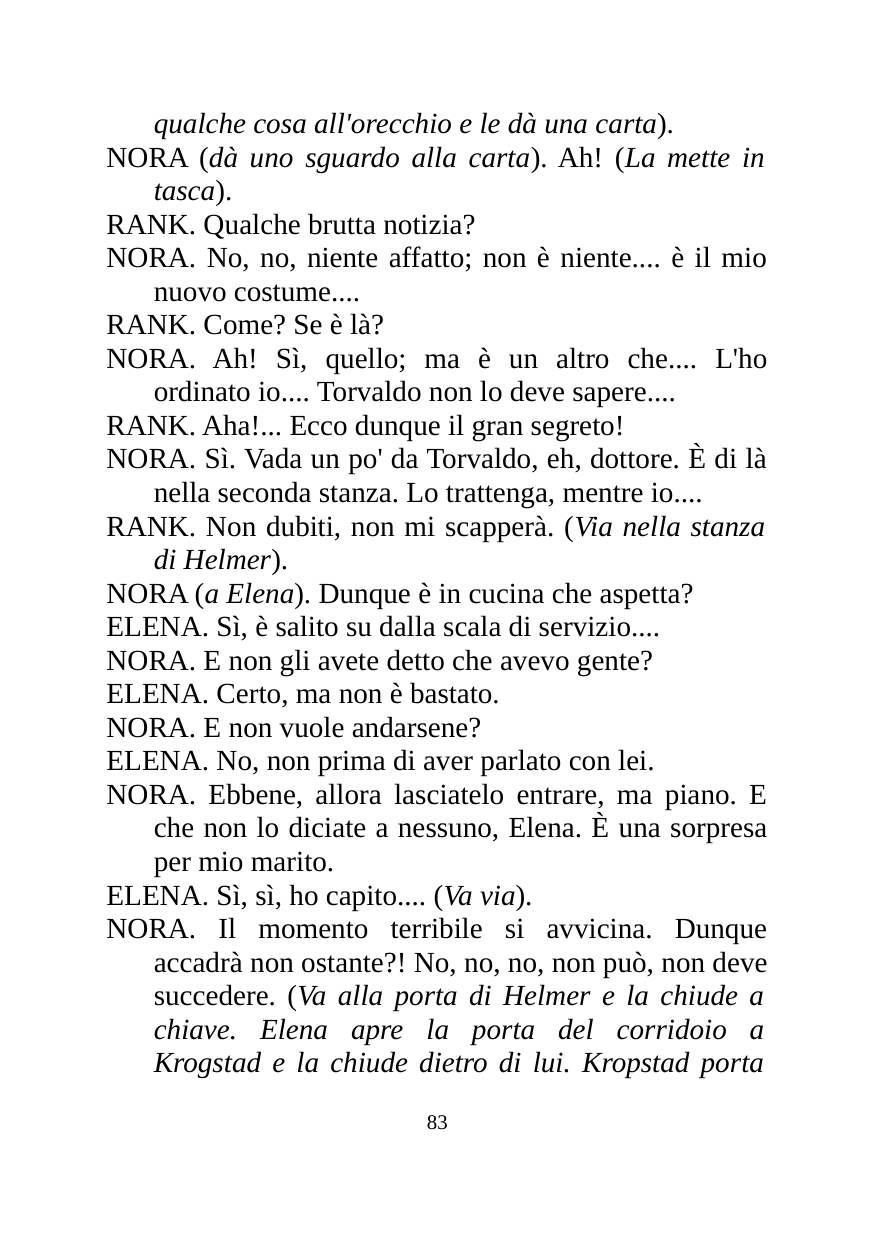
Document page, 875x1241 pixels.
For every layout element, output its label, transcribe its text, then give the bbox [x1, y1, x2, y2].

text NORA. No, no, niente affatto; non è niente.... è il mio nuovo costume.... [106, 240, 768, 307]
text NORA (a Elena). Dunque è in cucina che aspetta? [106, 576, 768, 609]
text NORA. Il momento terribile si avvicina. Dunque accadrà non ostante?! No, no, no, non può, non deve succedere. (Va alla porta di Helmer e la chiude a chiave. Elena apre la porta del corridoio a Krogstad e la chiude dietro di lui. Kropstad porta [106, 911, 768, 1079]
text ELENA. Sì, sì, ho capito.... (Va via). [106, 878, 768, 911]
text RANK. Non dubiti, non mi scapperà. (Via nella stanza di Helmer). [106, 509, 768, 576]
text ELENA. Sì, è salito su dalla scala di servizio.... [106, 609, 768, 643]
text NORA. Sì. Vada un po' da Torvaldo, eh, dottore. È di là nella seconda stanza. Lo trattenga, mentre io.... [106, 442, 768, 509]
text NORA (dà uno sguardo alla carta). Ah! (La mette in tasca). [106, 140, 768, 207]
text NORA. Ebbene, allora lasciatelo entrare, ma piano. E che non lo diciate a nessuno, Elena. È una sorpresa per mio marito. [106, 777, 768, 878]
text RANK. Qualche brutta notizia? [106, 207, 768, 240]
text qualche cosa all'orecchio e le dà una carta). [106, 106, 768, 140]
text RANK. Come? Se è là? [106, 307, 768, 341]
text NORA. E non gli avete detto che avevo gente? [106, 643, 768, 676]
text ELENA. Certo, ma non è bastato. [106, 676, 768, 710]
text NORA. Ah! Sì, quello; ma è un altro che.... L'ho ordinato io.... Torvaldo non lo deve sapere.... [106, 341, 768, 408]
text NORA. E non vuole andarsene? [106, 710, 768, 743]
text ELENA. No, non prima di aver parlato con lei. [106, 743, 768, 777]
text RANK. Aha!... Ecco dunque il gran segreto! [106, 408, 768, 442]
